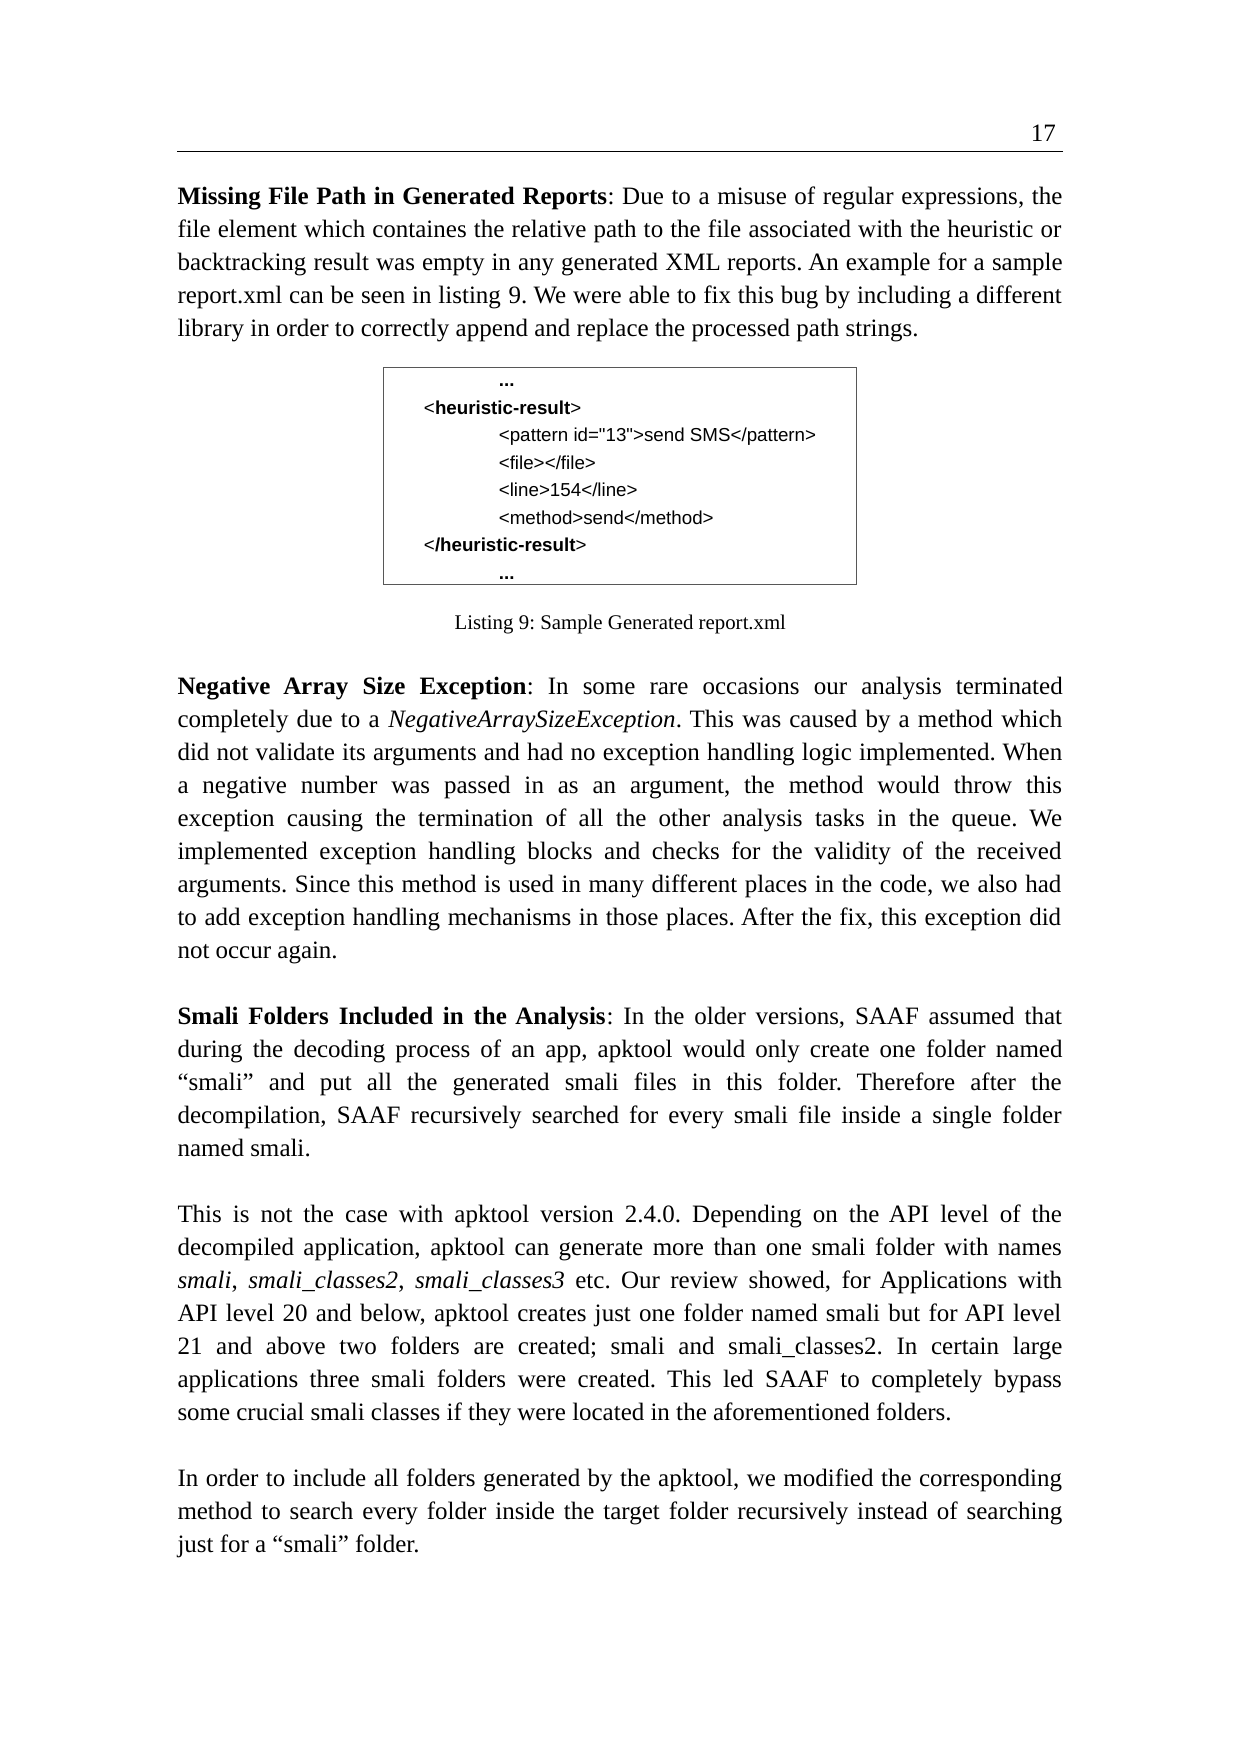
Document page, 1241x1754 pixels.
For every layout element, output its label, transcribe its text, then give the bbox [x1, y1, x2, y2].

text Smali Folders Included in the Analysis: In the older versions, SAAF assumed that during the decoding process of an app, apktool would only create one folder named “smali” and put all the generated smali files in this folder. Therefore after the decompilation, SAAF recursively searched for every smali file inside a single folder named smali. [177, 1001, 1063, 1162]
text In order to include all folders generated by the apktool, we modified the corresponding method to search every folder inside the target folder recursively instead of searching just for a “smali” folder. [177, 1463, 1063, 1558]
text This is not the case with apktool version 2.4.0. Depending on the API level of the decompiled application, apktool can generate more than one smali folder with names smali, smali_classes2, smali_classes3 etc. Our review showed, for Applications with API level 20 and below, apktool creates just one folder named smali but for API level 21 and above two folders are created; smali and smali_classes2. In certain large applications three smali folders were created. This led SAAF to completely bypass some crucial smali classes if they were located in the aforementioned folders. [177, 1199, 1063, 1426]
text Missing File Path in Generated Reports: Due to a misuse of regular expressions, the file element which containes the relative path to the file associated with the heuristic or backtracking result was empty in any generated XML reports. An example for a sample report.xml can be seen in listing 9. We were able to fix this bug by including a different library in order to correctly append and replace the processed path strings. [177, 181, 1063, 342]
text Negative Array Size Exception: In some rare occasions our analysis terminated completely due to a NegativeArraySizeException. This was caused by a method which did not validate its arguments and had no exception handling logic implemented. When a negative number was passed in as an argument, the method would throw this exception causing the termination of all the other analysis tasks in the queue. We implemented exception handling blocks and checks for the validity of the received arguments. Since this method is used in many different places in the code, we also had to add exception handling mechanisms in those places. After the fix, this exception did not occur again. [177, 671, 1063, 964]
text Listing 9: Sample Generated report.xml [177, 610, 1063, 634]
